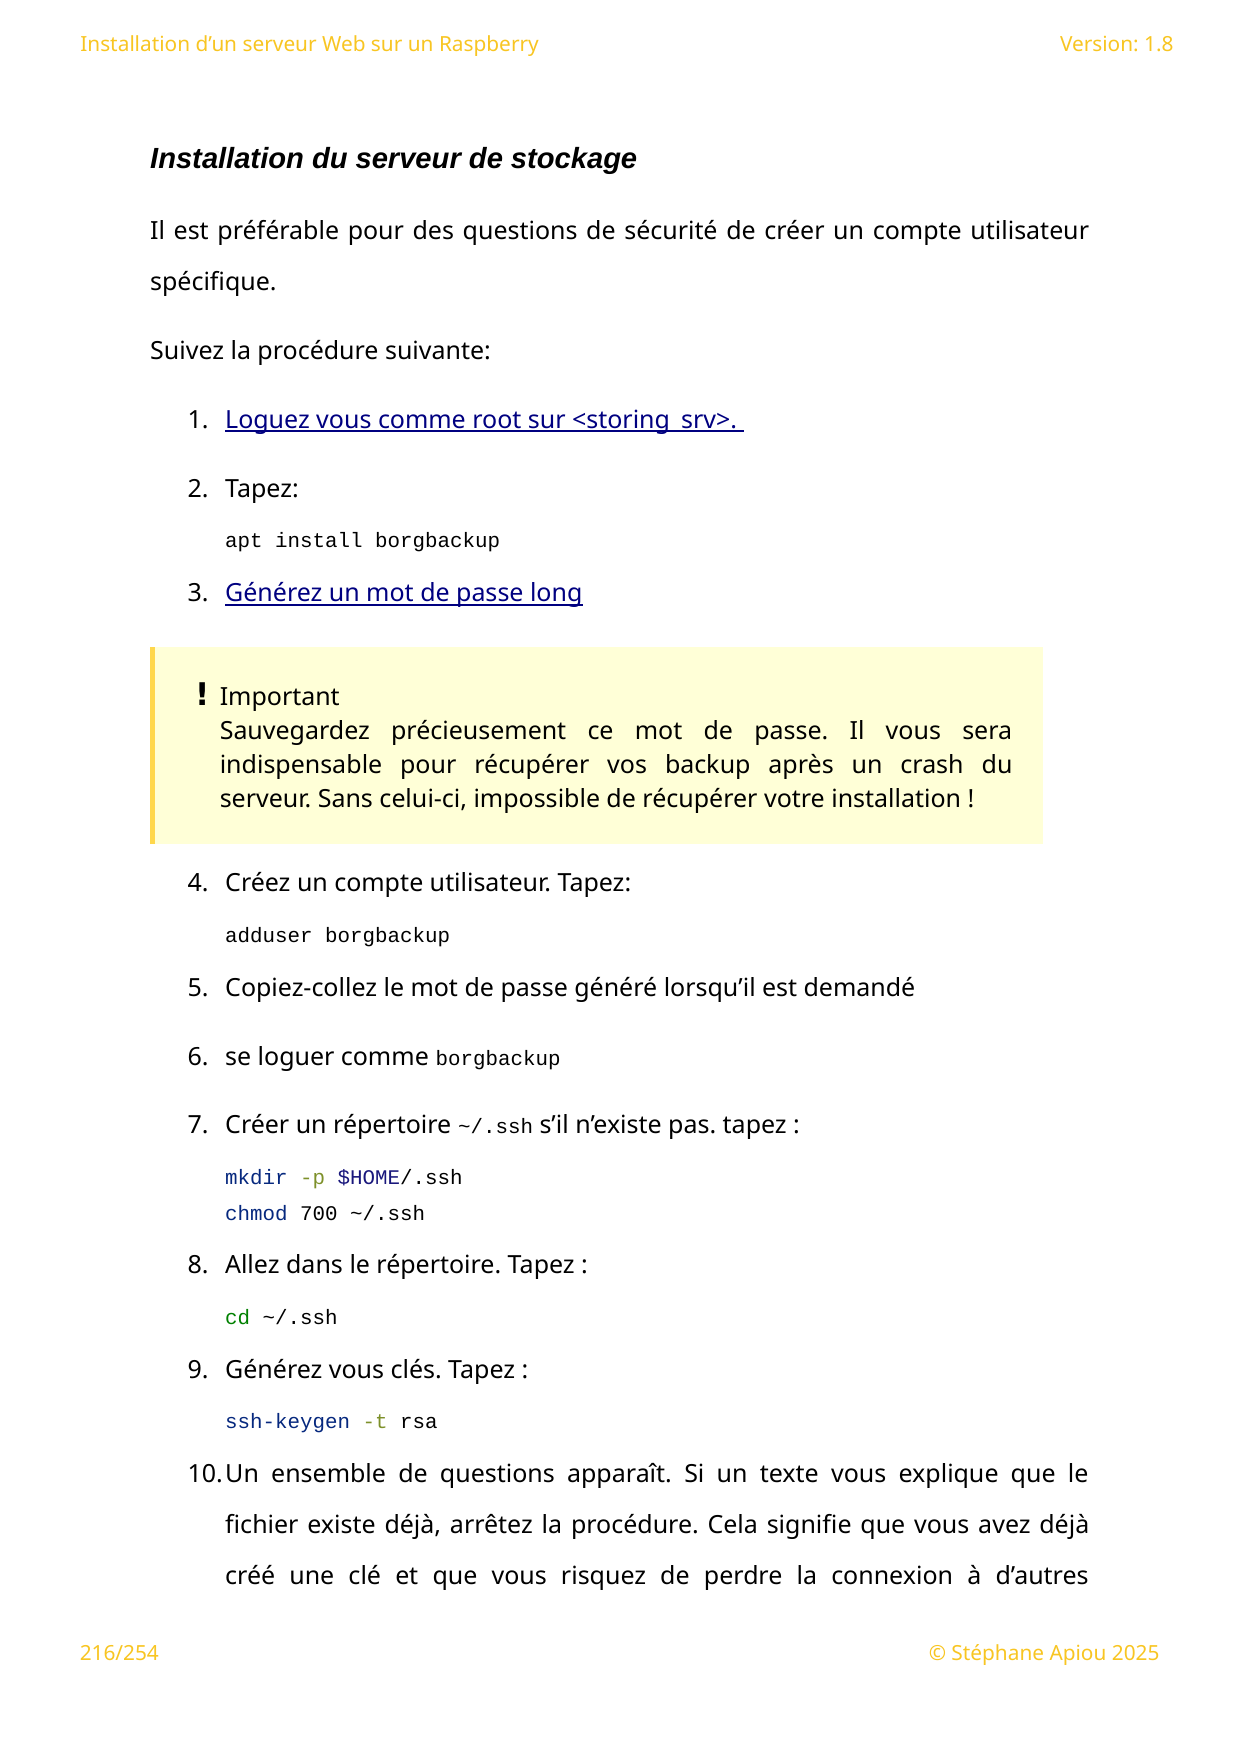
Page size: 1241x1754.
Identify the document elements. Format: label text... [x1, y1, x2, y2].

list adduser borgbackup [187, 925, 1090, 948]
list Générez vous clés. Tapez : [187, 1351, 1090, 1385]
text Suivez la procédure suivante: [150, 332, 1090, 367]
subtitle Installation du serveur de stockage [150, 141, 1090, 174]
list se loguer comme borgbackup [187, 1038, 1090, 1072]
list Copiez-collez le mot de passe généré lorsqu’il est demandé [187, 969, 1090, 1003]
list Générez un mot de passe long [187, 575, 1090, 609]
text Il est préférable pour des questions de sécurité de créer un compte utilisateur spécifique. [150, 212, 1090, 298]
list ssh-keygen -t rsa [187, 1411, 1090, 1435]
list cd ~/.ssh [187, 1307, 1090, 1331]
list chmod 700 ~/.ssh [187, 1202, 1090, 1226]
list mkdir -p $HOME/.ssh [187, 1167, 1090, 1191]
list Créez un compte utilisateur. Tapez: [187, 865, 1090, 899]
list Important Sauvegardez précieusement ce mot de passe. Il vous sera indispensable pour récupérer vos backup après un crash du serveur. Sans celui-ci, impossible de récupérer votre installation ! [155, 647, 1043, 844]
list Loguez vous comme root sur <storing_srv>. [187, 401, 1090, 436]
list apt install borgbackup [187, 530, 1090, 554]
list Créer un répertoire ~/.ssh s’il n’existe pas. tapez : [187, 1107, 1090, 1141]
list Allez dans le répertoire. Tapez : [187, 1247, 1090, 1281]
list Tapez: [187, 470, 1090, 504]
list Un ensemble de questions apparaît. Si un texte vous explique que le fichier existe déjà, arrêtez la procédure. Cela signifie que vous avez déjà créé une clé et que vous risquez de perdre la connexion à d’autres [187, 1456, 1090, 1592]
